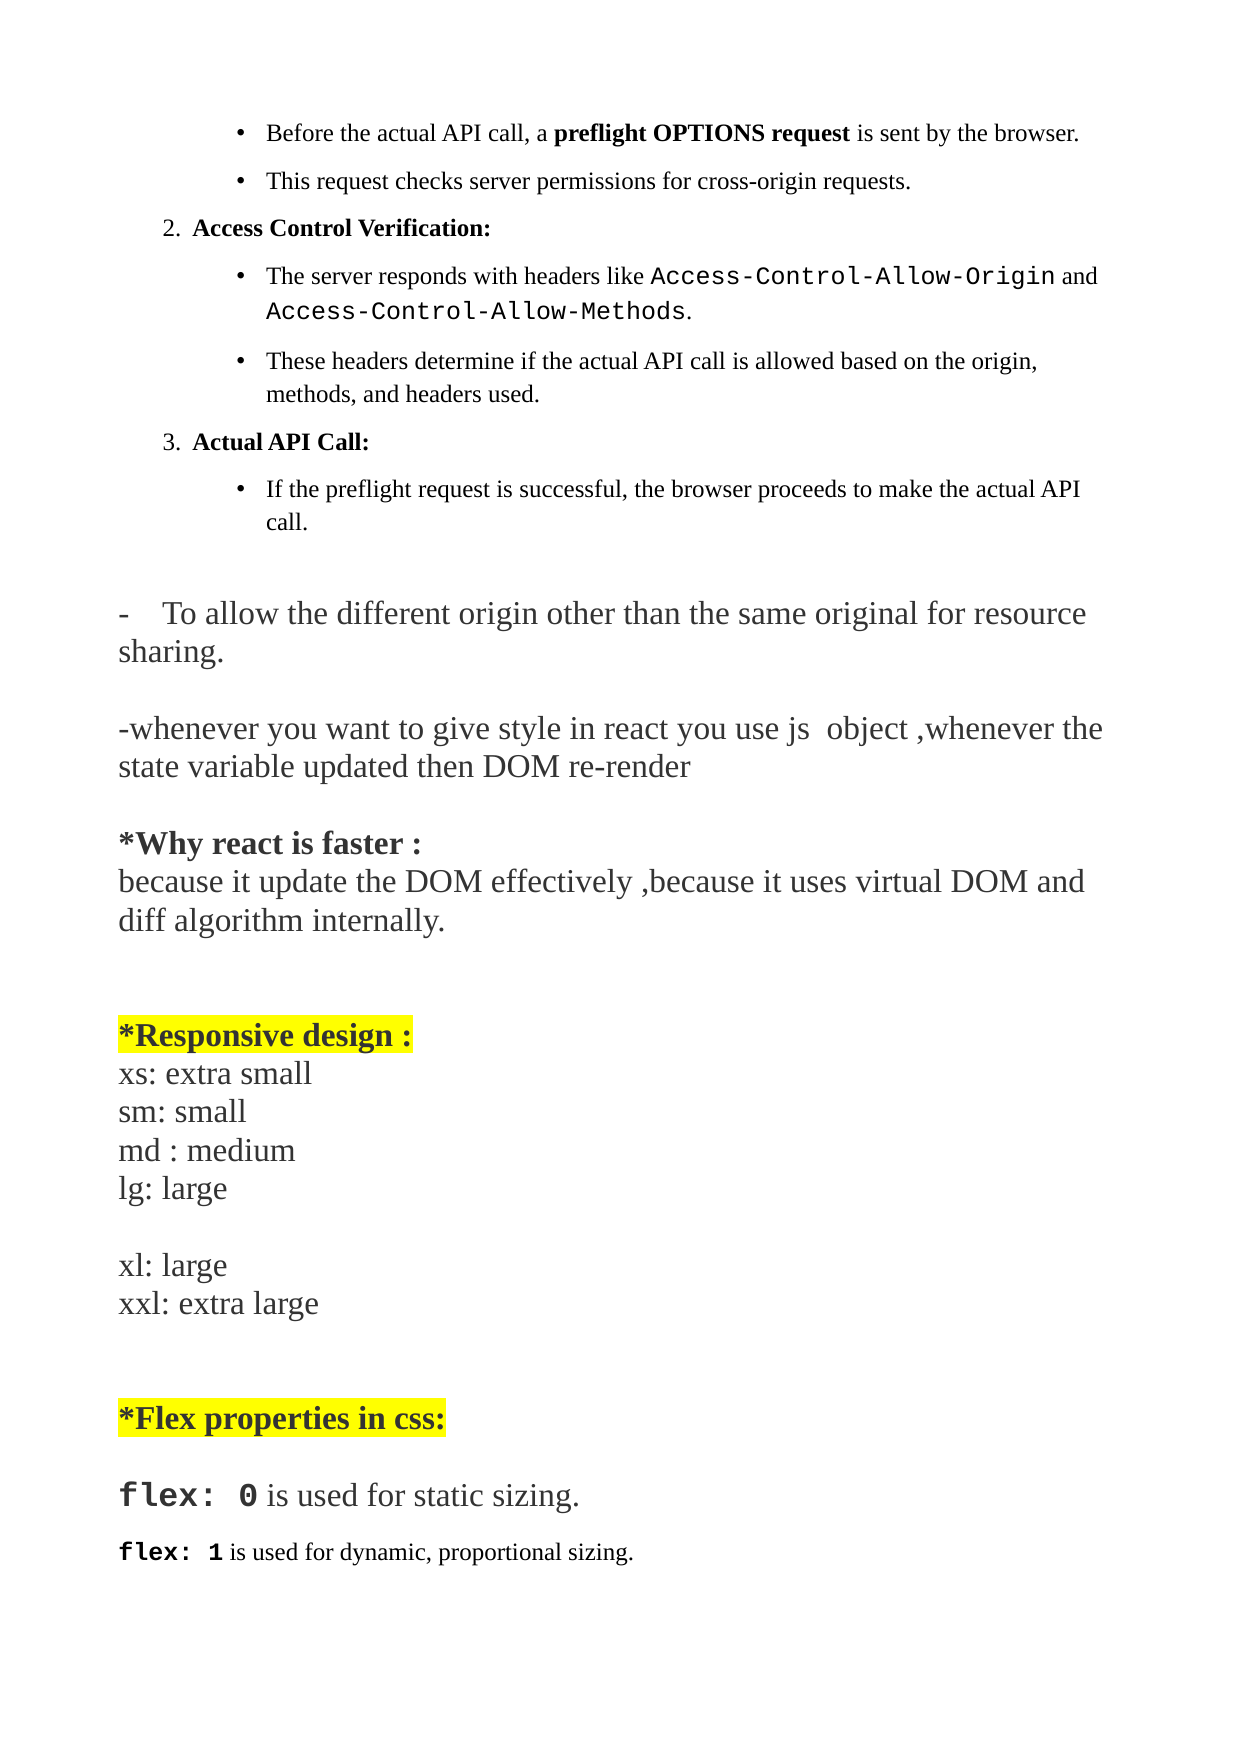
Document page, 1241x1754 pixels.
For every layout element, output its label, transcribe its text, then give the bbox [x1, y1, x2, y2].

text *Flex properties in css: [118, 1398, 1122, 1437]
text flex: 0 is used for static sizing. [118, 1475, 1122, 1516]
text xl: large [118, 1245, 1122, 1283]
text xs: extra small [118, 1053, 1122, 1092]
list The server responds with headers like Access-Control-Allow-Origin and Access-Control-Allow-Methods. [236, 261, 1122, 327]
text flex: 1 is used for dynamic, proportional sizing. [118, 1537, 1122, 1568]
text because it update the DOM effectively ,because it uses virtual DOM and diff algorithm internally. [118, 862, 1122, 938]
text md : medium [118, 1130, 1122, 1168]
list If the preflight request is successful, the browser proceeds to make the actual API call. [236, 474, 1122, 536]
list Before the actual API call, a preflight OPTIONS request is sent by the browser. [236, 118, 1122, 147]
list These headers determine if the actual API call is allowed based on the origin, methods, and headers used. [236, 346, 1122, 408]
text *Responsive design : [118, 1015, 1122, 1053]
text lg: large [118, 1168, 1122, 1207]
text sm: small [118, 1092, 1122, 1130]
list Actual API Call: [162, 427, 1122, 455]
text xxl: extra large [118, 1283, 1122, 1322]
text - To allow the different origin other than the same original for resource sharing. [118, 593, 1122, 670]
text -whenever you want to give style in react you use js object ,whenever the state variable updated then DOM re-render [118, 708, 1122, 785]
list This request checks server permissions for cross-origin requests. [236, 166, 1122, 194]
list Access Control Verification: [162, 213, 1122, 242]
text *Why react is faster : [118, 823, 1122, 862]
